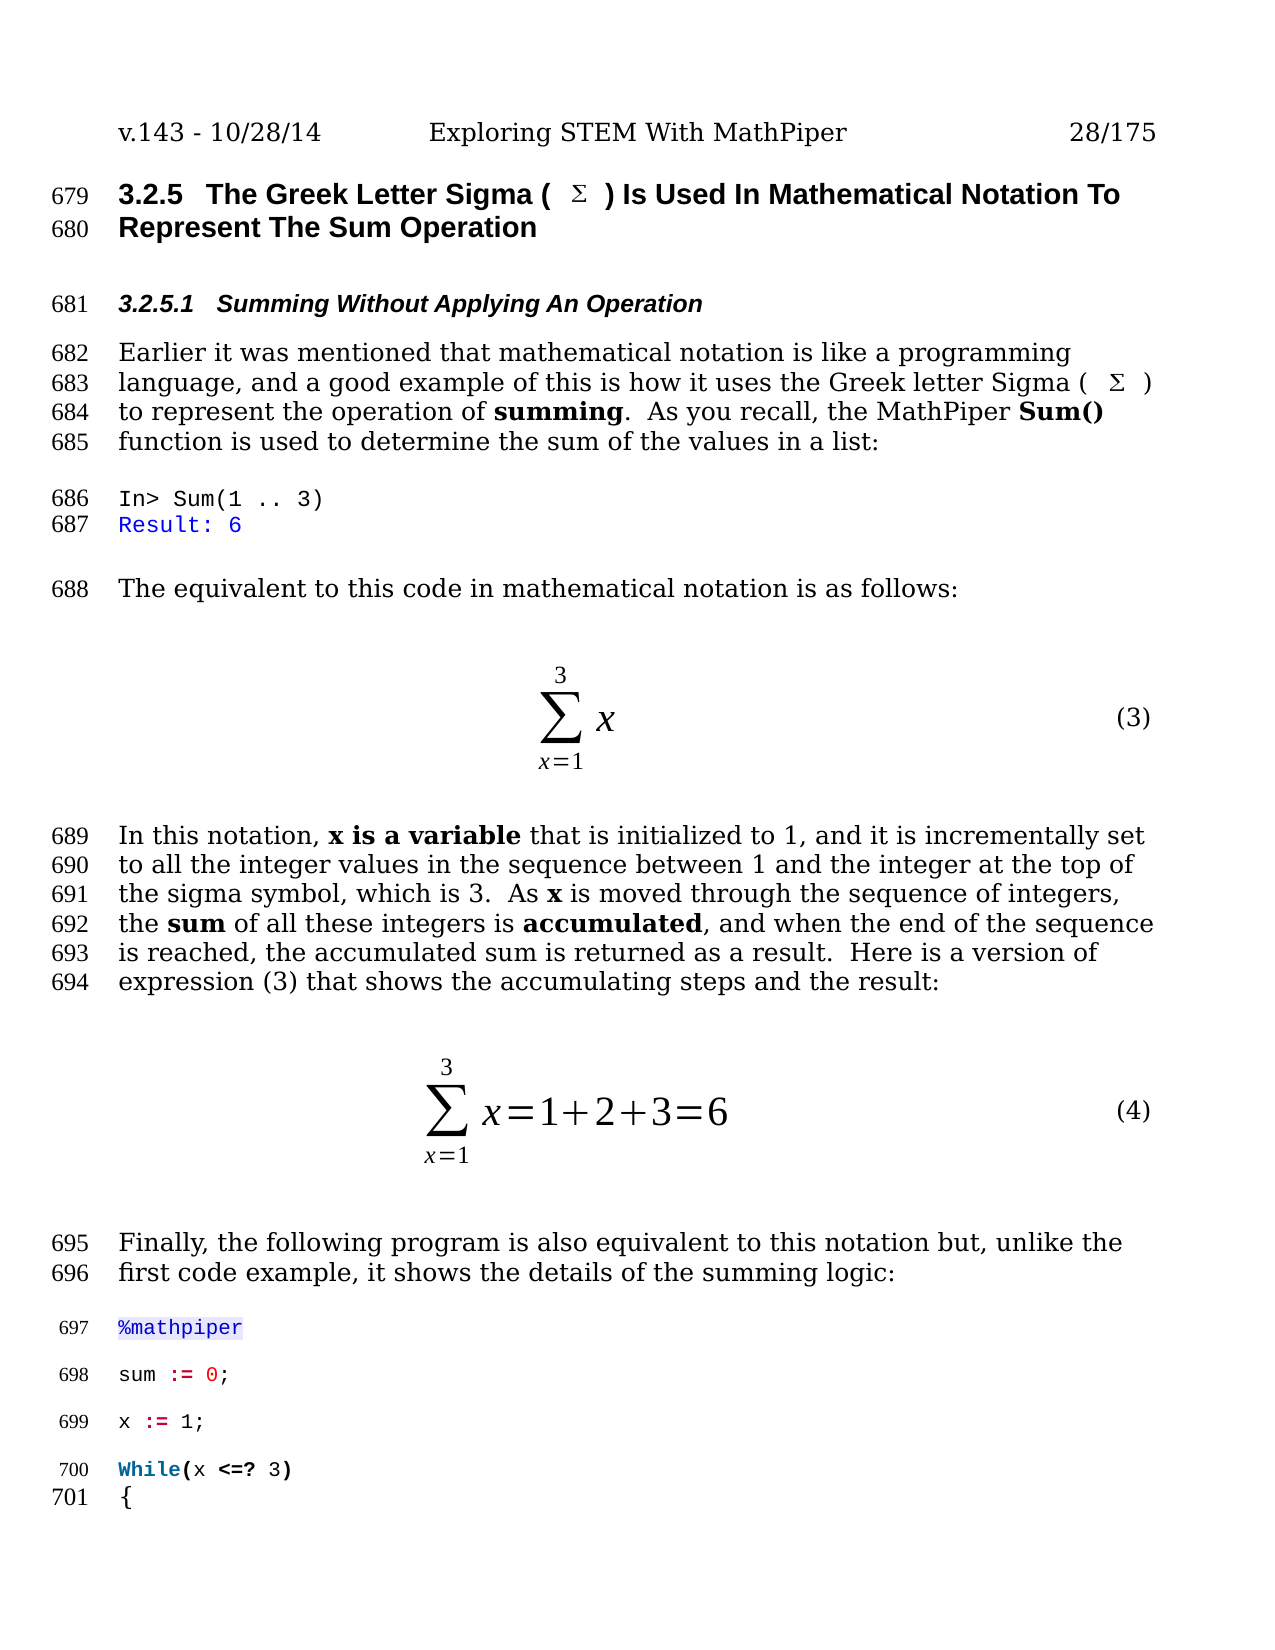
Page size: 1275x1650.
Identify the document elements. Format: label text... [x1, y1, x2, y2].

table_header [118, 654, 1041, 782]
subtitle Summing Without Applying An Operation [118, 289, 1157, 317]
table_header (4) [1041, 1046, 1157, 1176]
text %mathpiper [118, 1317, 1157, 1340]
text Result: 6 [118, 514, 1157, 540]
text In this notation, x is a variable that is initialized to 1, and it is incrementally set to all the integer values in the sequence between 1 and the integer at the top of the sigma symbol, which is 3. As x is moved through the sequence of integers, the sum of all these integers is accumulated, and when the end of the sequence is reached, the accumulated sum is returned as a result. Here is a version of expression (3) that shows the accumulating steps and the result: [118, 821, 1157, 996]
text { [118, 1482, 1157, 1511]
text While(x <=? 3) [118, 1458, 1157, 1482]
text x := 1; [118, 1411, 1157, 1435]
text Earlier it was mentioned that mathematical notation is like a programming language, and a good example of this is how it uses the Greek letter Sigma () to represent the operation of summing. As you recall, the MathPiper Sum() function is used to determine the sum of the values in a list: [118, 338, 1157, 456]
table_header [118, 1046, 1041, 1176]
subtitle The Greek Letter Sigma () Is Used In Mathematical Notation To Represent The Sum Operation [118, 177, 1157, 244]
table_header (3) [1041, 654, 1157, 782]
text The equivalent to this code in mathematical notation is as follows: [118, 574, 1157, 604]
text sum := 0; [118, 1364, 1157, 1388]
text In> Sum(1 .. 3) [118, 488, 1157, 514]
text Finally, the following program is also equivalent to this notation but, unlike the first code example, it shows the details of the summing logic: [118, 1229, 1157, 1287]
